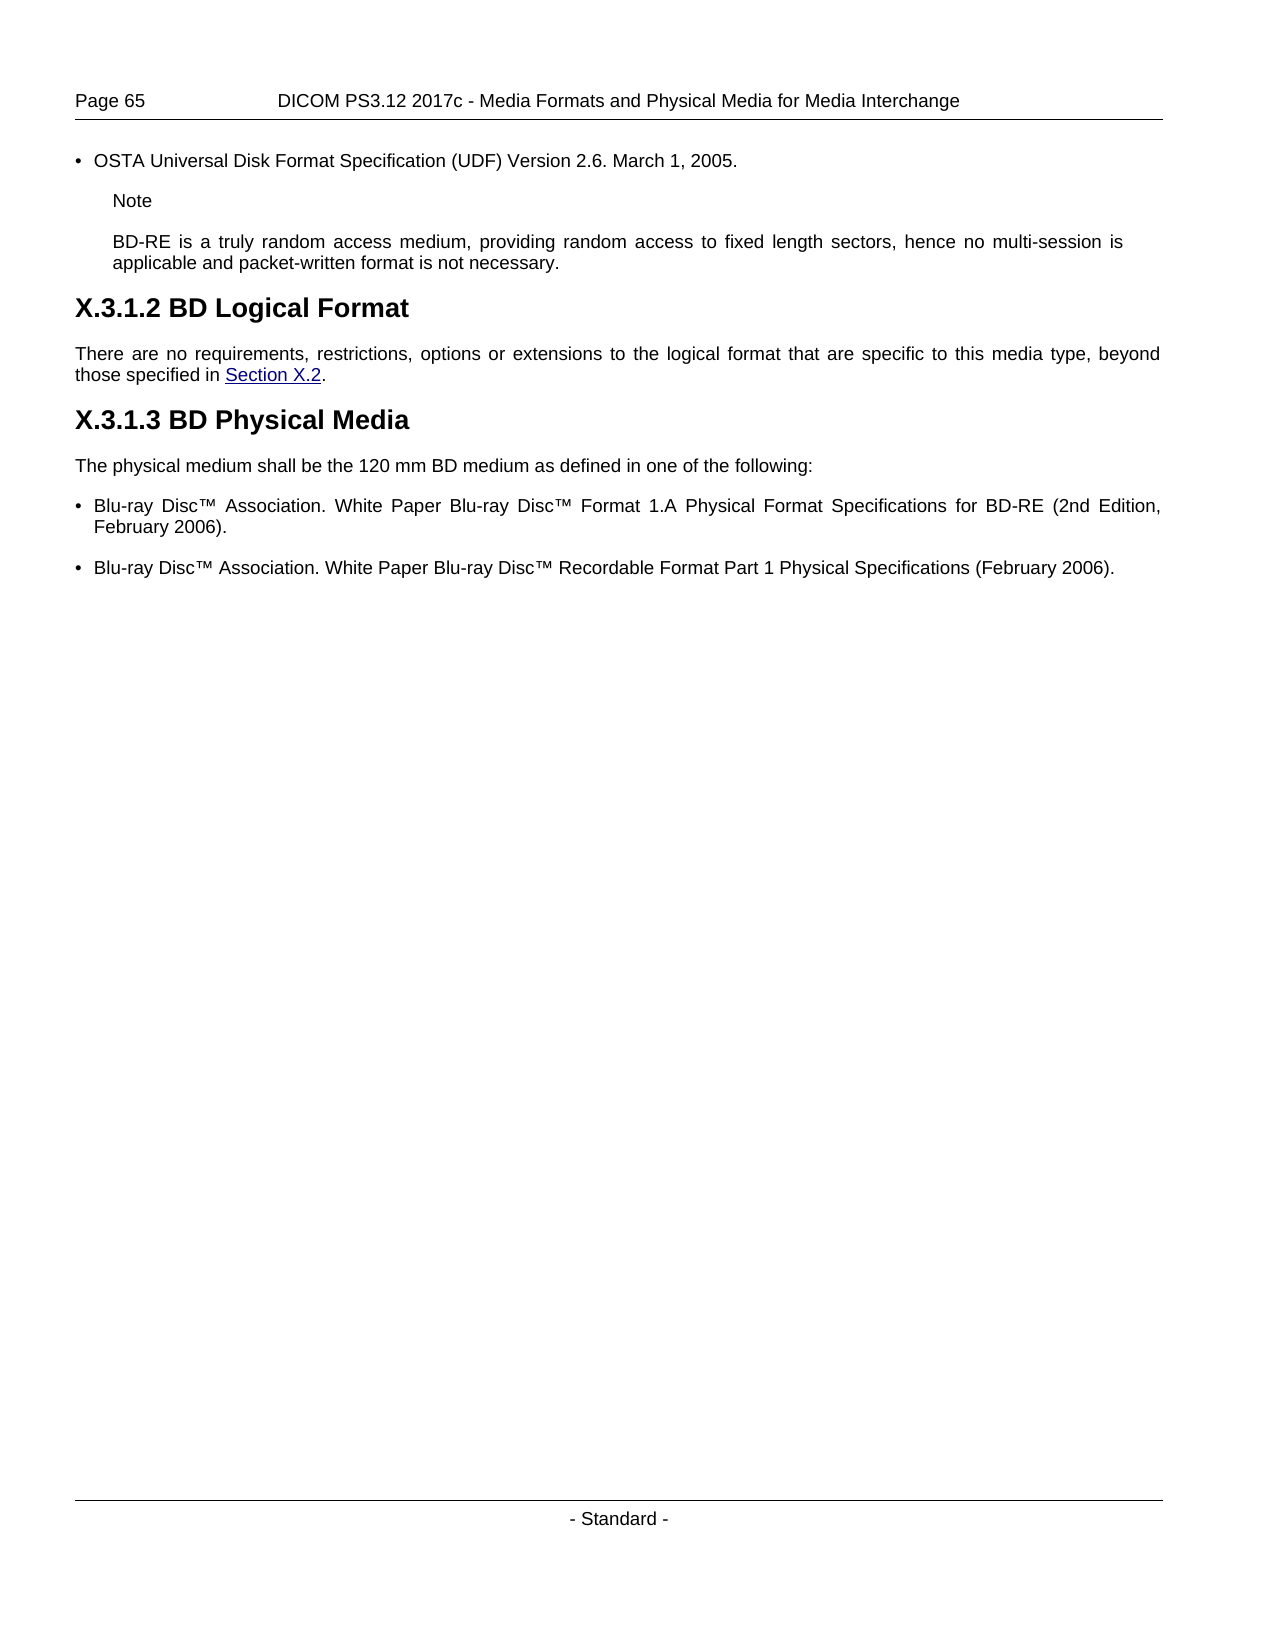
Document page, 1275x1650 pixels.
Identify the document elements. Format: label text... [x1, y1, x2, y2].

text X.3.1.2 BD Logical Format [75, 292, 1162, 324]
text BD-RE is a truly random access medium, providing random access to fixed length sectors, hence no multi-session is applicable and packet-written format is not necessary. [112, 231, 1125, 274]
text There are no requirements, restrictions, options or extensions to the logical format that are specific to this media type, beyond those specified in Section X.2. [75, 342, 1162, 386]
list Blu-ray Disc™ Association. White Paper Blu-ray Disc™ Recordable Format Part 1 Physical Specifications (February 2006). [75, 557, 1162, 578]
list Blu-ray Disc™ Association. White Paper Blu-ray Disc™ Format 1.A Physical Format Specifications for BD-RE (2nd Edition, February 2006). [75, 495, 1162, 538]
list OSTA Universal Disk Format Specification (UDF) Version 2.6. March 1, 2005. [75, 150, 1162, 172]
text X.3.1.3 BD Physical Media [75, 404, 1162, 436]
text The physical medium shall be the 120 mm BD medium as defined in one of the following: [75, 454, 1162, 476]
text Note [112, 190, 1125, 212]
